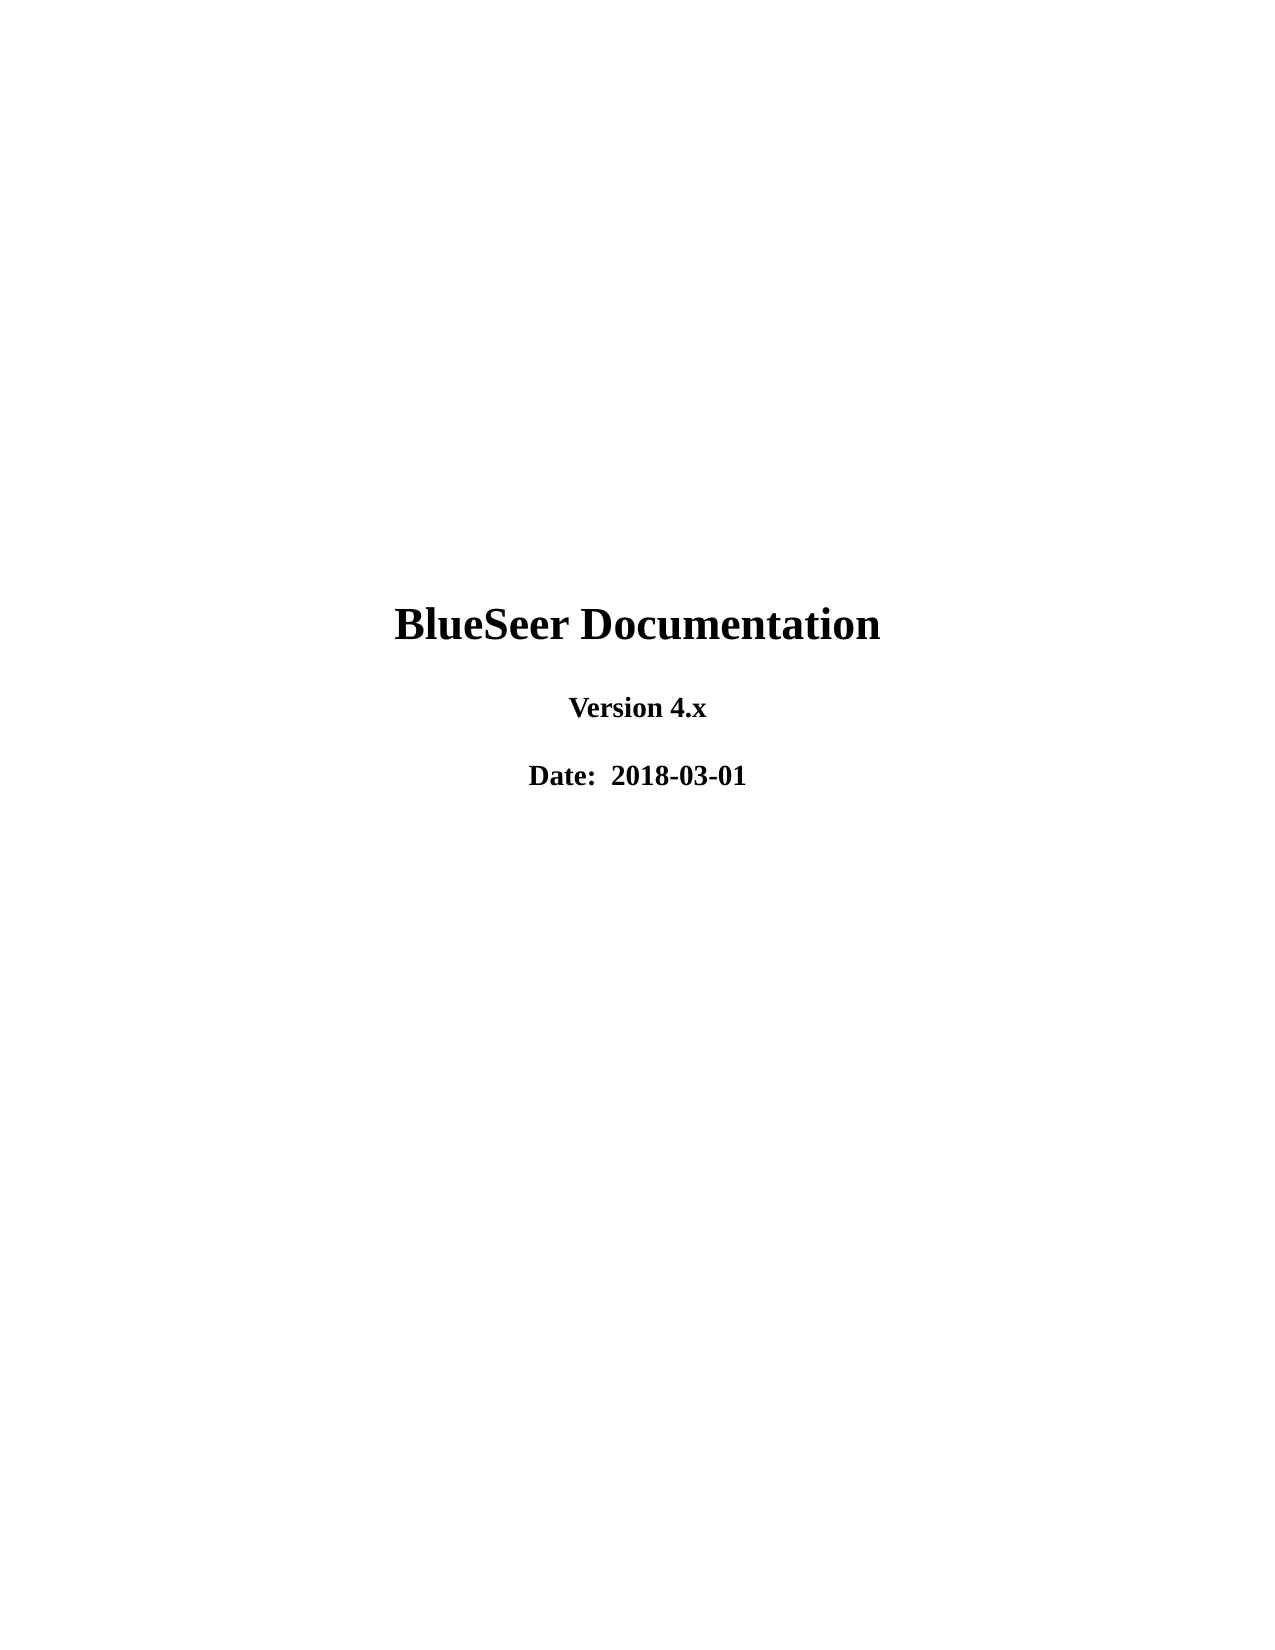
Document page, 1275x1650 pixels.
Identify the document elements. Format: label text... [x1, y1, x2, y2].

text Version 4.x [118, 691, 1157, 724]
text Date: 2018-03-01 [118, 758, 1157, 791]
text BlueSeer Documentation [118, 597, 1157, 649]
